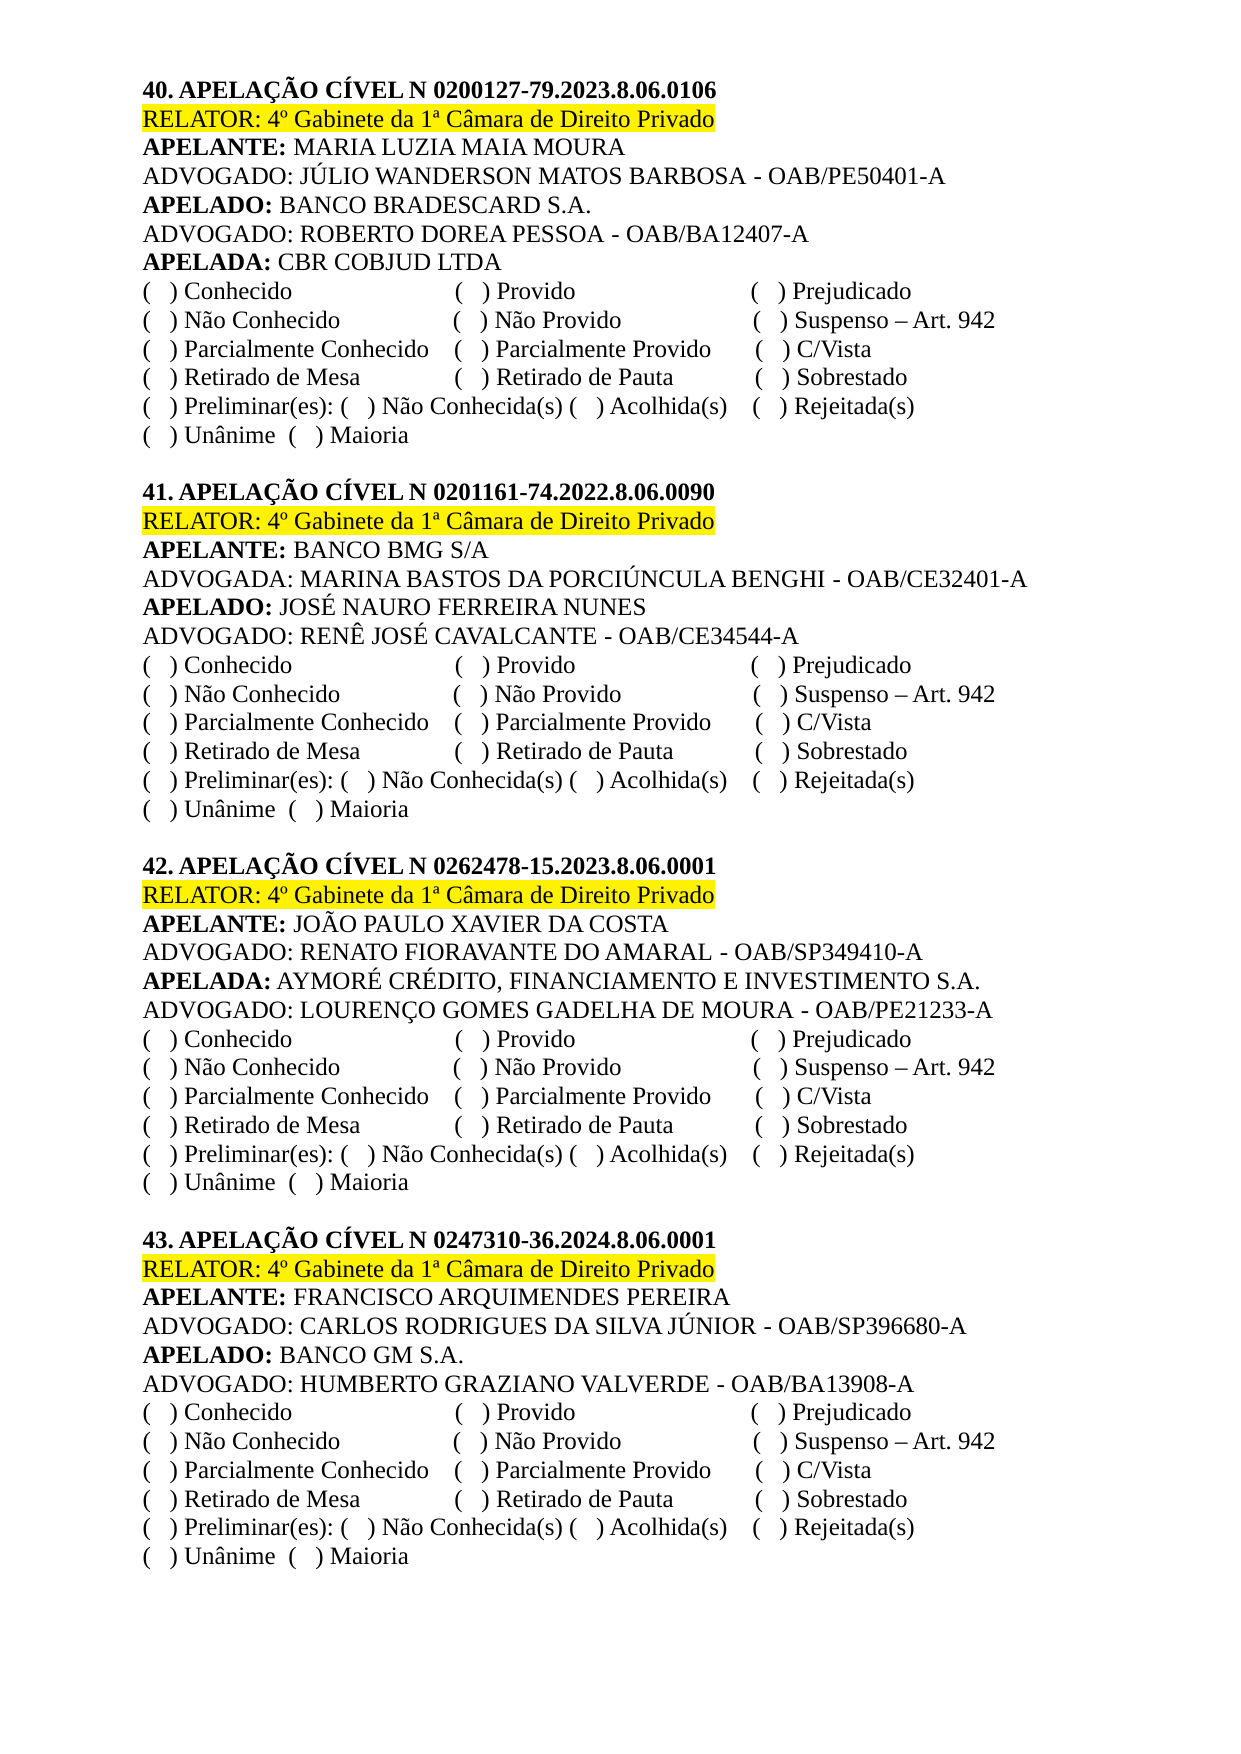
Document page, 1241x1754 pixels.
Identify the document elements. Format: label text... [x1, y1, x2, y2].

text ( ) Não Conhecido ( ) Não Provido ( ) Suspenso – Art. 942 [142, 679, 1141, 707]
text ( ) Parcialmente Conhecido ( ) Parcialmente Provido ( ) C/Vista [142, 1081, 1141, 1110]
text ( ) Retirado de Mesa ( ) Retirado de Pauta ( ) Sobrestado [142, 1484, 1141, 1512]
text ( ) Unânime ( ) Maioria 42. APELAÇÃO CÍVEL N 0262478-15.2023.8.06.0001 RELATOR: 4º Gabinete da 1ª Câmara de Direito Privado APELANTE: JOÃO PAULO XAVIER DA COSTA ADVOGADO: RENATO FIORAVANTE DO AMARAL - OAB/SP349410-A APELADA: AYMORÉ CRÉDITO, FINANCIAMENTO E INVESTIMENTO S.A. ADVOGADO: LOURENÇO GOMES GADELHA DE MOURA - OAB/PE21233-A ( ) Conhecido ( ) Provido ( ) Prejudicado [142, 794, 1141, 1052]
text ( ) Preliminar(es): ( ) Não Conhecida(s) ( ) Acolhida(s) ( ) Rejeitada(s) [142, 1512, 1141, 1541]
text ( ) Unânime ( ) Maioria [142, 1541, 1141, 1627]
text ( ) Não Conhecido ( ) Não Provido ( ) Suspenso – Art. 942 [142, 1052, 1141, 1081]
text ( ) Retirado de Mesa ( ) Retirado de Pauta ( ) Sobrestado [142, 362, 1141, 391]
text ( ) Preliminar(es): ( ) Não Conhecida(s) ( ) Acolhida(s) ( ) Rejeitada(s) [142, 1139, 1141, 1167]
text ( ) Unânime ( ) Maioria 41. APELAÇÃO CÍVEL N 0201161-74.2022.8.06.0090 RELATOR: 4º Gabinete da 1ª Câmara de Direito Privado APELANTE: BANCO BMG S/A ADVOGADA: MARINA BASTOS DA PORCIÚNCULA BENGHI - OAB/CE32401-A APELADO: JOSÉ NAURO FERREIRA NUNES ADVOGADO: RENÊ JOSÉ CAVALCANTE - OAB/CE34544-A ( ) Conhecido ( ) Provido ( ) Prejudicado [142, 420, 1141, 679]
text ( ) Preliminar(es): ( ) Não Conhecida(s) ( ) Acolhida(s) ( ) Rejeitada(s) [142, 391, 1141, 420]
text ( ) Não Conhecido ( ) Não Provido ( ) Suspenso – Art. 942 [142, 305, 1141, 334]
text ( ) Não Conhecido ( ) Não Provido ( ) Suspenso – Art. 942 [142, 1426, 1141, 1455]
text ( ) Parcialmente Conhecido ( ) Parcialmente Provido ( ) C/Vista [142, 334, 1141, 362]
text ( ) Parcialmente Conhecido ( ) Parcialmente Provido ( ) C/Vista [142, 1455, 1141, 1484]
text ( ) Preliminar(es): ( ) Não Conhecida(s) ( ) Acolhida(s) ( ) Rejeitada(s) [142, 765, 1141, 794]
text ( ) Retirado de Mesa ( ) Retirado de Pauta ( ) Sobrestado [142, 1110, 1141, 1139]
text ( ) Unânime ( ) Maioria 43. APELAÇÃO CÍVEL N 0247310-36.2024.8.06.0001 RELATOR: 4º Gabinete da 1ª Câmara de Direito Privado APELANTE: FRANCISCO ARQUIMENDES PEREIRA ADVOGADO: CARLOS RODRIGUES DA SILVA JÚNIOR - OAB/SP396680-A APELADO: BANCO GM S.A. ADVOGADO: HUMBERTO GRAZIANO VALVERDE - OAB/BA13908-A ( ) Conhecido ( ) Provido ( ) Prejudicado [142, 1167, 1141, 1426]
text ( ) Retirado de Mesa ( ) Retirado de Pauta ( ) Sobrestado [142, 736, 1141, 765]
text 40. APELAÇÃO CÍVEL N 0200127-79.2023.8.06.0106 RELATOR: 4º Gabinete da 1ª Câmara de Direito Privado APELANTE: MARIA LUZIA MAIA MOURA ADVOGADO: JÚLIO WANDERSON MATOS BARBOSA - OAB/PE50401-A APELADO: BANCO BRADESCARD S.A. ADVOGADO: ROBERTO DOREA PESSOA - OAB/BA12407-A APELADA: CBR COBJUD LTDA ( ) Conhecido ( ) Provido ( ) Prejudicado [142, 75, 1141, 305]
text ( ) Parcialmente Conhecido ( ) Parcialmente Provido ( ) C/Vista [142, 707, 1141, 736]
